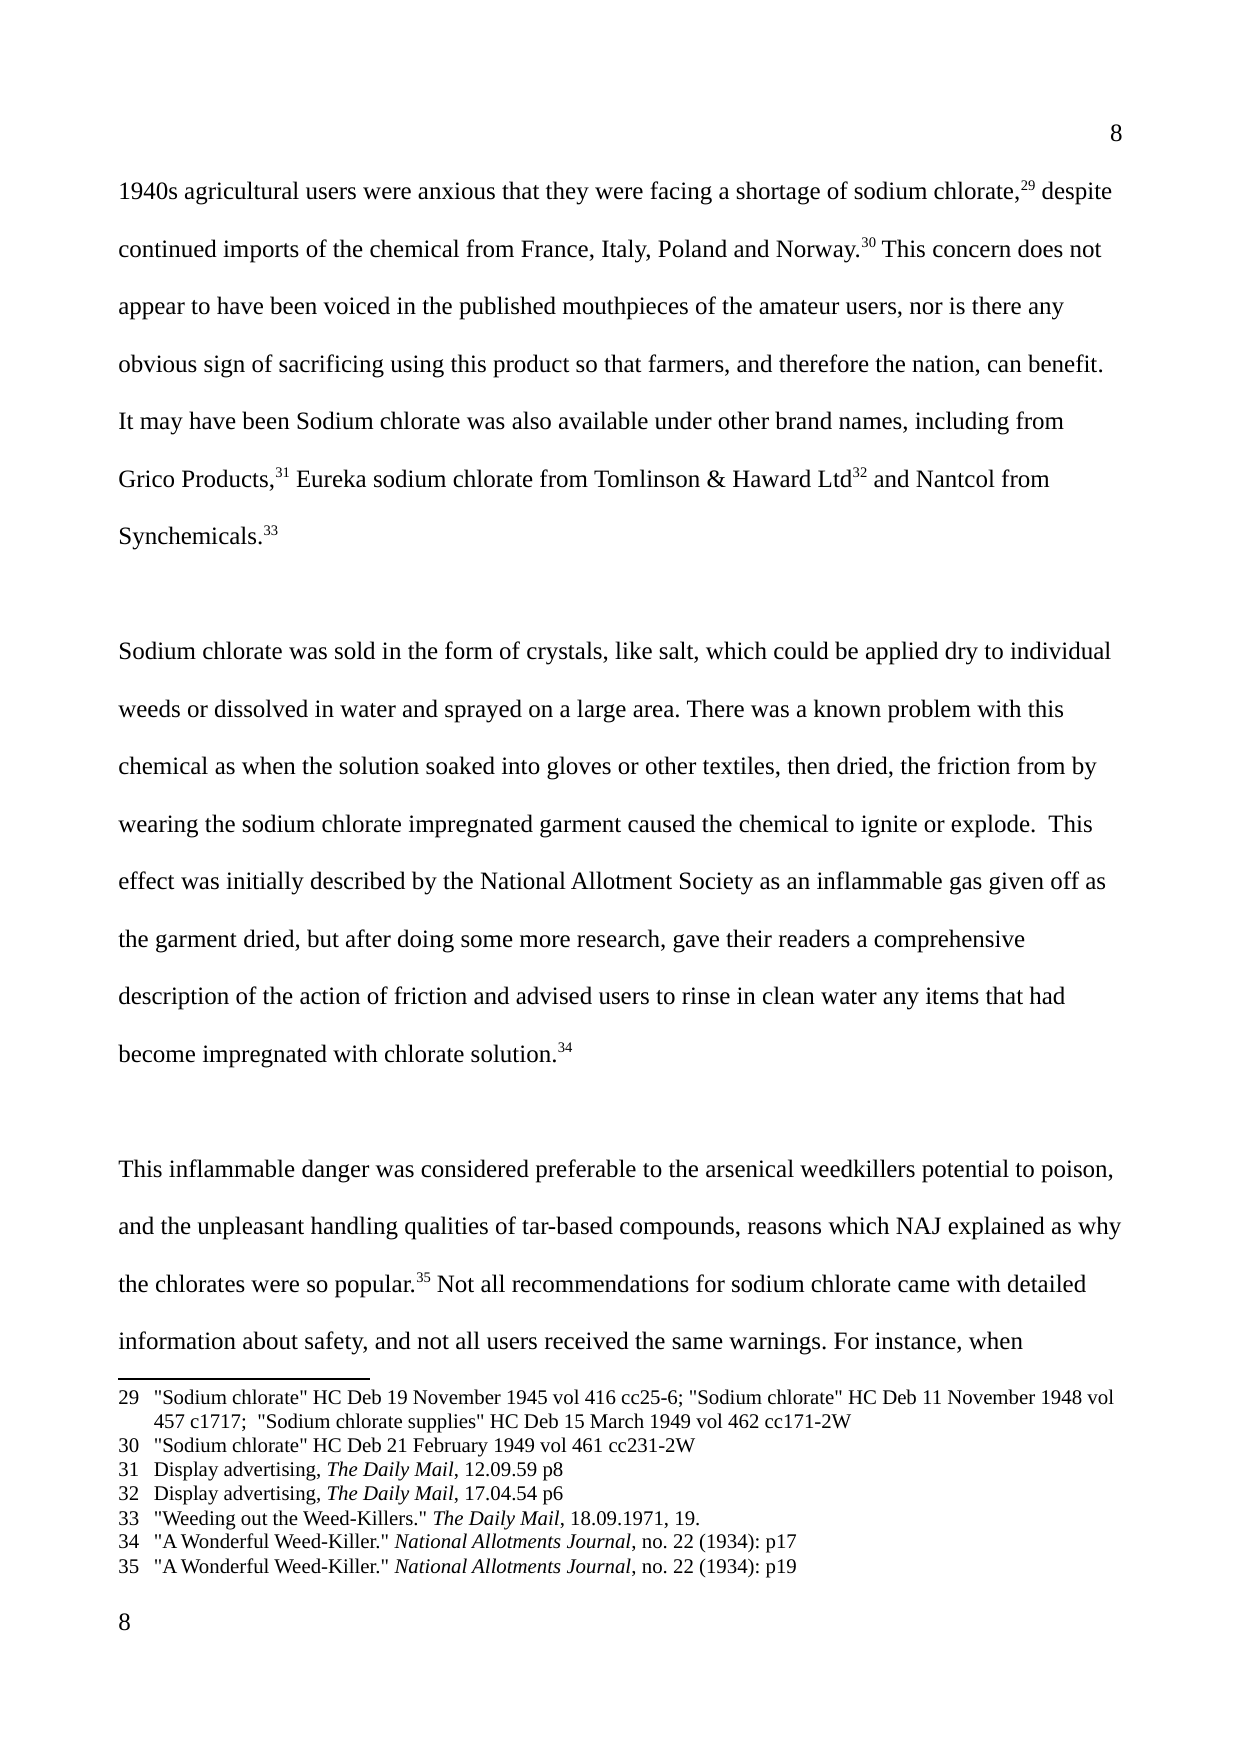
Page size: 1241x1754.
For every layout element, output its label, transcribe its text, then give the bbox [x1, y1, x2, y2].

text Sodium chlorate was sold in the form of crystals, like salt, which could be applied dry to individual weeds or dissolved in water and sprayed on a large area. There was a known problem with this chemical as when the solution soaked into gloves or other textiles, then dried, the friction from by wearing the sodium chlorate impregnated garment caused the chemical to ignite or explode. This effect was initially described by the National Allotment Society as an inflammable gas given off as the garment dried, but after doing some more research, gave their readers a comprehensive description of the action of friction and advised users to rinse in clean water any items that had become impregnated with chlorate solution. [118, 636, 1122, 1068]
text Display advertising, The Daily Mail, 12.09.59 p8 [118, 1457, 1122, 1481]
text This inflammable danger was considered preferable to the arsenical weedkillers potential to poison, and the unpleasant handling qualities of tar-based compounds, reasons which NAJ explained as why the chlorates were so popular. Not all recommendations for sodium chlorate came with detailed information about safety, and not all users received the same warnings. For instance, when [118, 1154, 1122, 1355]
text Display advertising, The Daily Mail, 17.04.54 p6 [118, 1481, 1122, 1505]
text "A Wonderful Weed-Killer." National Allotments Journal, no. 22 (1934): p17 [118, 1529, 1122, 1553]
text "A Wonderful Weed-Killer." National Allotments Journal, no. 22 (1934): p19 [118, 1553, 1122, 1578]
text "Sodium chlorate" HC Deb 19 November 1945 vol 416 cc25-6; "Sodium chlorate" HC Deb 11 November 1948 vol 457 c1717; "Sodium chlorate supplies" HC Deb 15 March 1949 vol 462 cc171-2W [118, 1385, 1122, 1433]
text 1940s agricultural users were anxious that they were facing a shortage of sodium chlorate, despite continued imports of the chemical from France, Italy, Poland and Norway. This concern does not appear to have been voiced in the published mouthpieces of the amateur users, nor is there any obvious sign of sacrificing using this product so that farmers, and therefore the nation, can benefit. It may have been Sodium chlorate was also available under other brand names, including from Grico Products, Eureka sodium chlorate from Tomlinson & Haward Ltd and Nantcol from Synchemicals. [118, 176, 1122, 550]
text "Weeding out the Weed-Killers." The Daily Mail, 18.09.1971, 19. [118, 1505, 1122, 1529]
text "Sodium chlorate" HC Deb 21 February 1949 vol 461 cc231-2W [118, 1433, 1122, 1457]
